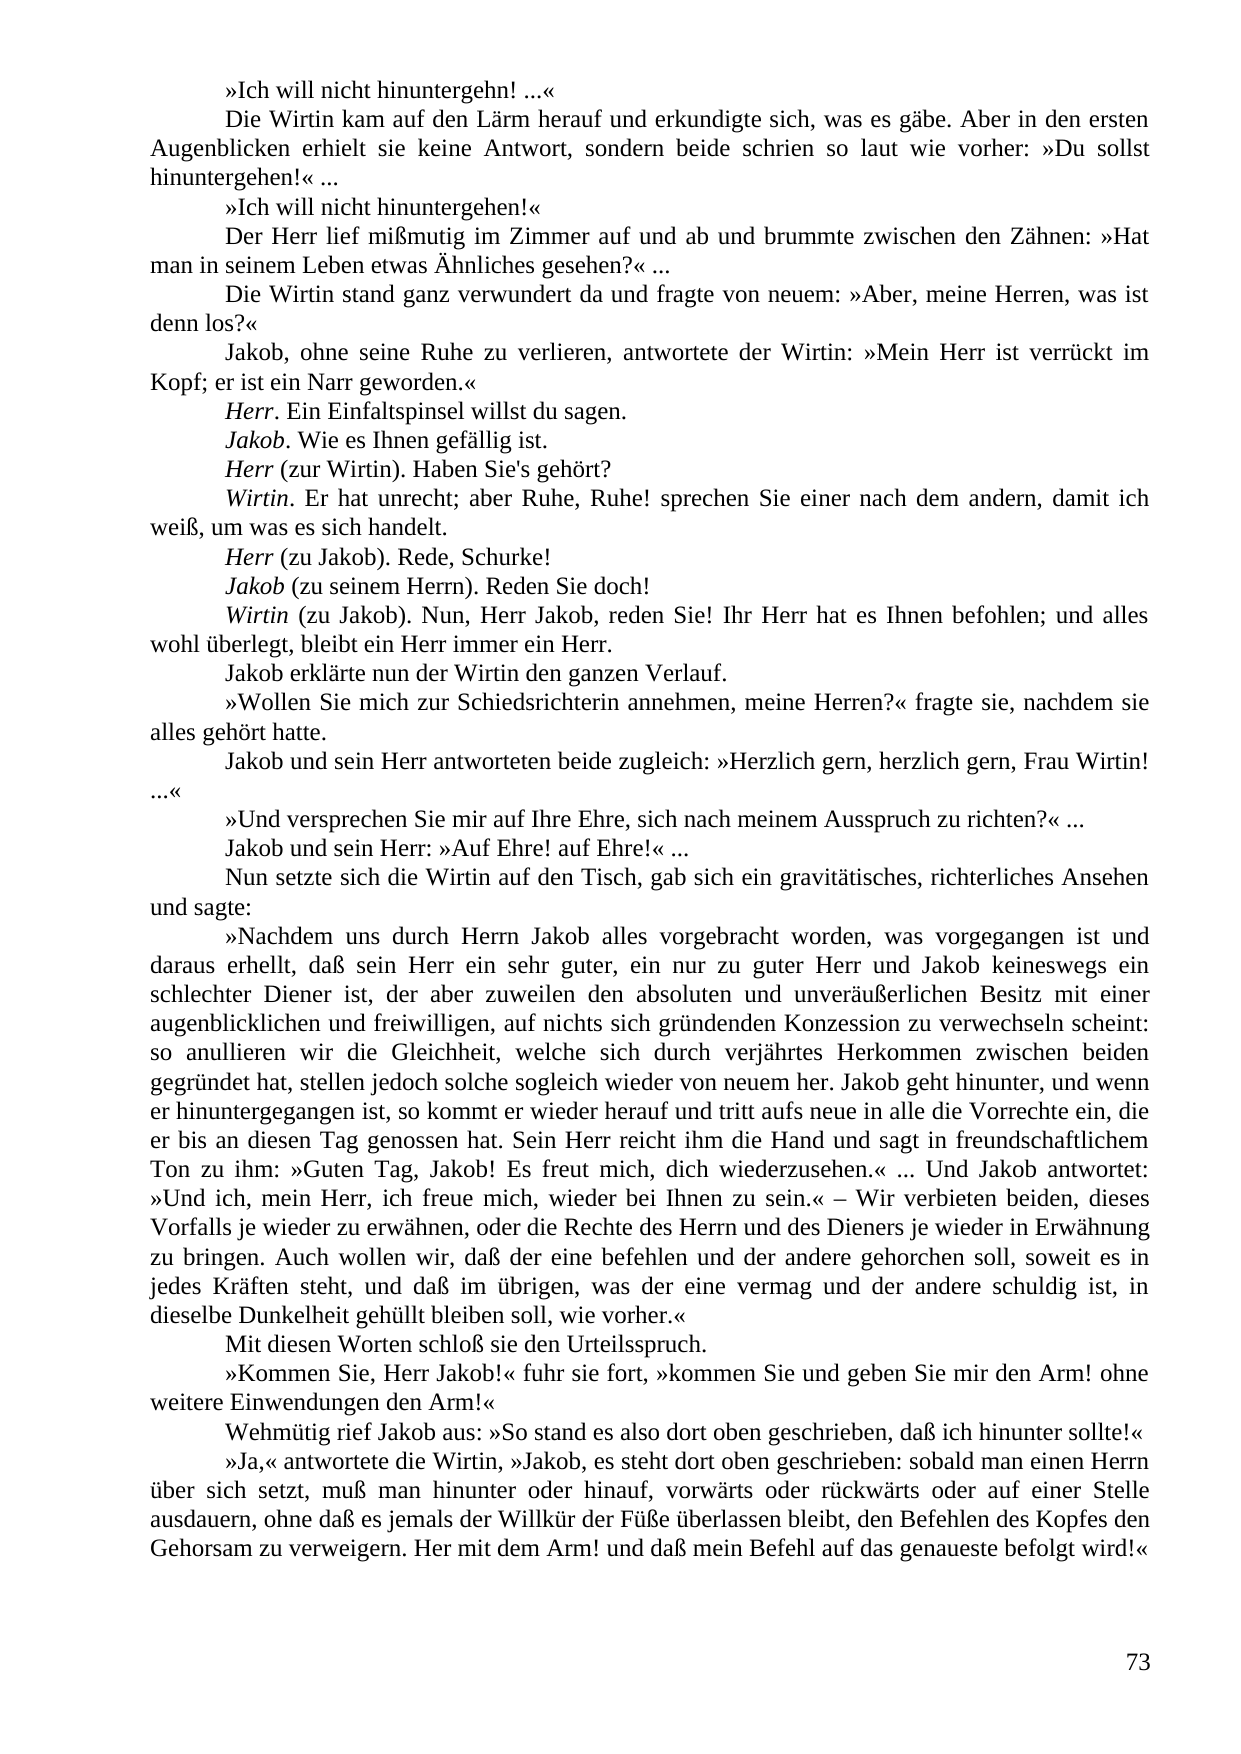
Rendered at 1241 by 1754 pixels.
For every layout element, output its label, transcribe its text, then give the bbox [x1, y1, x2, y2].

text »Nachdem uns durch Herrn Jakob alles vorgebracht worden, was vorgegangen ist und daraus erhellt, daß sein Herr ein sehr guter, ein nur zu guter Herr und Jakob keineswegs ein schlechter Diener ist, der aber zuweilen den absoluten und unveräußerlichen Besitz mit einer augenblicklichen und freiwilligen, auf nichts sich gründenden Konzession zu verwechseln scheint: so anullieren wir die Gleichheit, welche sich durch verjährtes Herkommen zwischen beiden gegründet hat, stellen jedoch solche sogleich wieder von neuem her. Jakob geht hinunter, und wenn er hinuntergegangen ist, so kommt er wieder herauf und tritt aufs neue in alle die Vorrechte ein, die er bis an diesen Tag genossen hat. Sein Herr reicht ihm die Hand und sagt in freundschaftlichem Ton zu ihm: »Guten Tag, Jakob! Es freut mich, dich wiederzusehen.« ... Und Jakob antwortet: »Und ich, mein Herr, ich freue mich, wieder bei Ihnen zu sein.« – Wir verbieten beiden, dieses Vorfalls je wieder zu erwähnen, oder die Rechte des Herrn und des Dieners je wieder in Erwähnung zu bringen. Auch wollen wir, daß der eine befehlen und der andere gehorchen soll, soweit es in jedes Kräften steht, und daß im übrigen, was der eine vermag und der andere schuldig ist, in dieselbe Dunkelheit gehüllt bleiben soll, wie vorher.« [150, 920, 1151, 1329]
text Herr (zu Jakob). Rede, Schurke! [150, 541, 1151, 570]
text Die Wirtin stand ganz verwundert da und fragte von neuem: »Aber, meine Herren, was ist denn los?« [150, 279, 1151, 337]
text Wehmütig rief Jakob aus: »So stand es also dort oben geschrieben, daß ich hinunter sollte!« [150, 1416, 1151, 1445]
text Herr. Ein Einfaltspinsel willst du sagen. [150, 395, 1151, 424]
text »Ich will nicht hinuntergehen!« [150, 191, 1151, 220]
text »Kommen Sie, Herr Jakob!« fuhr sie fort, »kommen Sie und geben Sie mir den Arm! ohne weitere Einwendungen den Arm!« [150, 1358, 1151, 1416]
text Der Herr lief mißmutig im Zimmer auf und ab und brummte zwischen den Zähnen: »Hat man in seinem Leben etwas Ähnliches gesehen?« ... [150, 220, 1151, 279]
text Die Wirtin kam auf den Lärm herauf und erkundigte sich, was es gäbe. Aber in den ersten Augenblicken erhielt sie keine Antwort, sondern beide schrien so laut wie vorher: »Du sollst hinuntergehen!« ... [150, 104, 1151, 191]
text »Ja,« antwortete die Wirtin, »Jakob, es steht dort oben geschrieben: sobald man einen Herrn über sich setzt, muß man hinunter oder hinauf, vorwärts oder rückwärts oder auf einer Stelle ausdauern, ohne daß es jemals der Willkür der Füße überlassen bleibt, den Befehlen des Kopfes den Gehorsam zu verweigern. Her mit dem Arm! und daß mein Befehl auf das genaueste befolgt wird!« [150, 1445, 1151, 1562]
text Jakob. Wie es Ihnen gefällig ist. [150, 424, 1151, 454]
text Herr (zur Wirtin). Haben Sie's gehört? [150, 454, 1151, 483]
text Jakob (zu seinem Herrn). Reden Sie doch! [150, 570, 1151, 599]
text Nun setzte sich die Wirtin auf den Tisch, gab sich ein gravitätisches, richterliches Ansehen und sagte: [150, 862, 1151, 920]
text »Und versprechen Sie mir auf Ihre Ehre, sich nach meinem Ausspruch zu richten?« ... [150, 804, 1151, 833]
text »Ich will nicht hinuntergehn! ...« [150, 75, 1151, 104]
text »Wollen Sie mich zur Schiedsrichterin annehmen, meine Herren?« fragte sie, nachdem sie alles gehört hatte. [150, 687, 1151, 745]
text Wirtin (zu Jakob). Nun, Herr Jakob, reden Sie! Ihr Herr hat es Ihnen befohlen; und alles wohl überlegt, bleibt ein Herr immer ein Herr. [150, 599, 1151, 658]
text Jakob erklärte nun der Wirtin den ganzen Verlauf. [150, 658, 1151, 687]
text Jakob und sein Herr antworteten beide zugleich: »Herzlich gern, herzlich gern, Frau Wirtin! ...« [150, 745, 1151, 804]
text Jakob und sein Herr: »Auf Ehre! auf Ehre!« ... [150, 833, 1151, 862]
text Mit diesen Worten schloß sie den Urteilsspruch. [150, 1329, 1151, 1358]
text Jakob, ohne seine Ruhe zu verlieren, antwortete der Wirtin: »Mein Herr ist verrückt im Kopf; er ist ein Narr geworden.« [150, 337, 1151, 395]
text Wirtin. Er hat unrecht; aber Ruhe, Ruhe! sprechen Sie einer nach dem andern, damit ich weiß, um was es sich handelt. [150, 483, 1151, 541]
